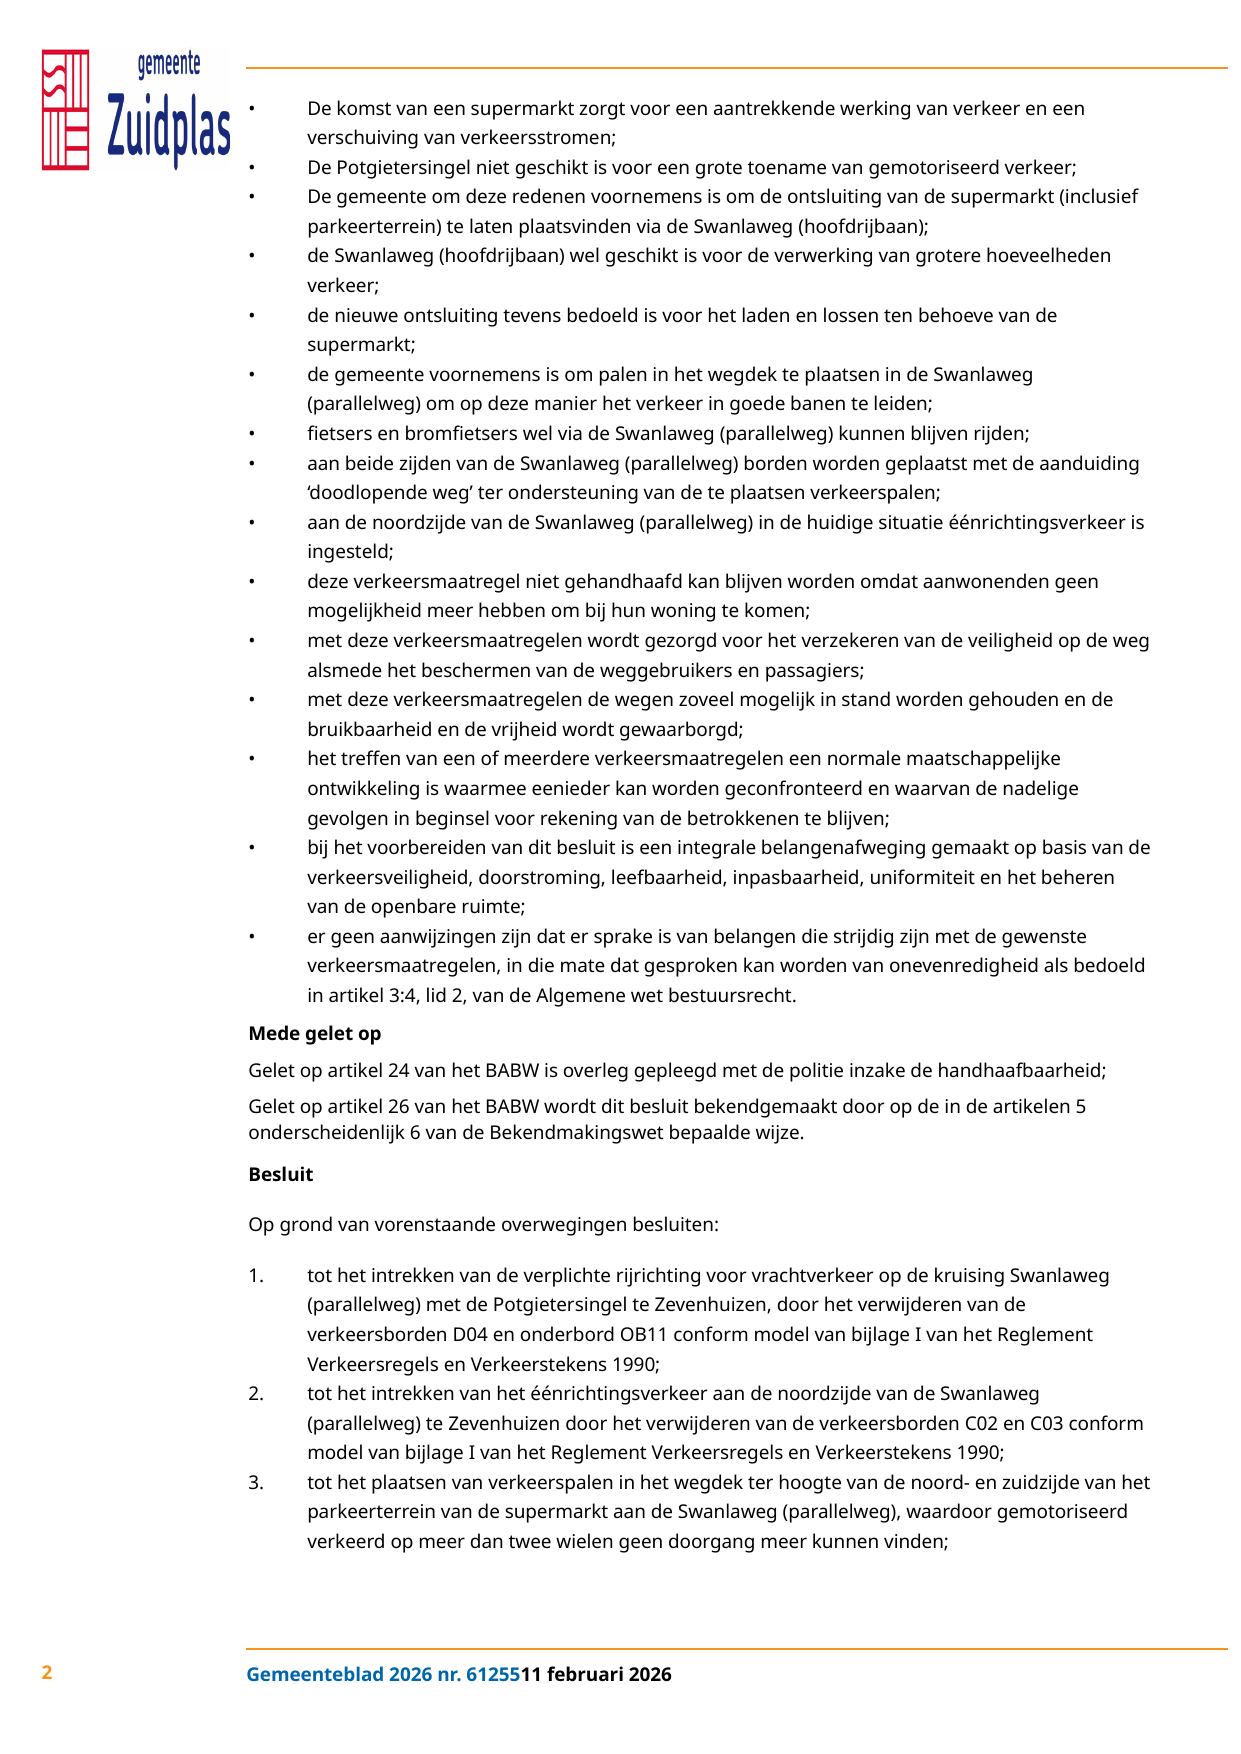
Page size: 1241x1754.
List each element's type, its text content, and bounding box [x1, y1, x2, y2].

list aan de noordzijde van de Swanlaweg (parallelweg) in de huidige situatie éénrichtingsverkeer is ingesteld; [248, 509, 1152, 564]
text Besluit [248, 1161, 1152, 1187]
text Gelet op artikel 24 van het BABW is overleg gepleegd met de politie inzake de handhaafbaarheid; [248, 1057, 1152, 1083]
list het treffen van een of meerdere verkeersmaatregelen een normale maatschappelijke ontwikkeling is waarmee eenieder kan worden geconfronteerd en waarvan de nadelige gevolgen in beginsel voor rekening van de betrokkenen te blijven; [248, 746, 1152, 831]
list de gemeente voornemens is om palen in het wegdek te plaatsen in de Swanlaweg (parallelweg) om op deze manier het verkeer in goede banen te leiden; [248, 361, 1152, 416]
list De gemeente om deze redenen voornemens is om de ontsluiting van de supermarkt (inclusief parkeerterrein) te laten plaatsvinden via de Swanlaweg (hoofdrijbaan); [248, 183, 1152, 239]
list De Potgietersingel niet geschikt is voor een grote toename van gemotoriseerd verkeer; [248, 154, 1152, 180]
list tot het intrekken van de verplichte rijrichting voor vrachtverkeer op de kruising Swanlaweg (parallelweg) met de Potgietersingel te Zevenhuizen, door het verwijderen van de verkeersborden D04 en onderbord OB11 conform model van bijlage I van het Reglement Verkeersregels en Verkeerstekens 1990; [248, 1262, 1152, 1377]
list de Swanlaweg (hoofdrijbaan) wel geschikt is voor de verwerking van grotere hoeveelheden verkeer; [248, 243, 1152, 298]
list De komst van een supermarkt zorgt voor een aantrekkende werking van verkeer en een verschuiving van verkeersstromen; [248, 95, 1152, 150]
list tot het intrekken van het éénrichtingsverkeer aan de noordzijde van de Swanlaweg (parallelweg) te Zevenhuizen door het verwijderen van de verkeersborden C02 en C03 conform model van bijlage I van het Reglement Verkeersregels en Verkeerstekens 1990; [248, 1380, 1152, 1465]
list met deze verkeersmaatregelen wordt gezorgd voor het verzekeren van de veiligheid op de weg alsmede het beschermen van de weggebruikers en passagiers; [248, 627, 1152, 683]
list de nieuwe ontsluiting tevens bedoeld is voor het laden en lossen ten behoeve van de supermarkt; [248, 302, 1152, 357]
list fietsers en bromfietsers wel via de Swanlaweg (parallelweg) kunnen blijven rijden; [248, 420, 1152, 446]
text Op grond van vorenstaande overwegingen besluiten: [248, 1212, 1152, 1237]
text Gelet op artikel 26 van het BABW wordt dit besluit bekendgemaakt door op de in de artikelen 5 onderscheidenlijk 6 van de Bekendmakingswet bepaalde wijze. [248, 1093, 1152, 1145]
list aan beide zijden van de Swanlaweg (parallelweg) borden worden geplaatst met de aanduiding ‘doodlopende weg’ ter ondersteuning van de te plaatsen verkeerspalen; [248, 450, 1152, 505]
list er geen aanwijzingen zijn dat er sprake is van belangen die strijdig zijn met de gewenste verkeersmaatregelen, in die mate dat gesproken kan worden van onevenredigheid als bedoeld in artikel 3:4, lid 2, van de Algemene wet bestuursrecht. [248, 923, 1152, 1008]
list deze verkeersmaatregel niet gehandhaafd kan blijven worden omdat aanwonenden geen mogelijkheid meer hebben om bij hun woning te komen; [248, 568, 1152, 623]
list tot het plaatsen van verkeerspalen in het wegdek ter hoogte van de noord- en zuidzijde van het parkeerterrein van de supermarkt aan de Swanlaweg (parallelweg), waardoor gemotoriseerd verkeerd op meer dan twee wielen geen doorgang meer kunnen vinden; [248, 1469, 1152, 1554]
picture [41, 47, 231, 172]
text Mede gelet op [248, 1020, 1152, 1046]
list met deze verkeersmaatregelen de wegen zoveel mogelijk in stand worden gehouden en de bruikbaarheid en de vrijheid wordt gewaarborgd; [248, 686, 1152, 742]
list bij het voorbereiden van dit besluit is een integrale belangenafweging gemaakt op basis van de verkeersveiligheid, doorstroming, leefbaarheid, inpasbaarheid, uniformiteit en het beheren van de openbare ruimte; [248, 834, 1152, 919]
